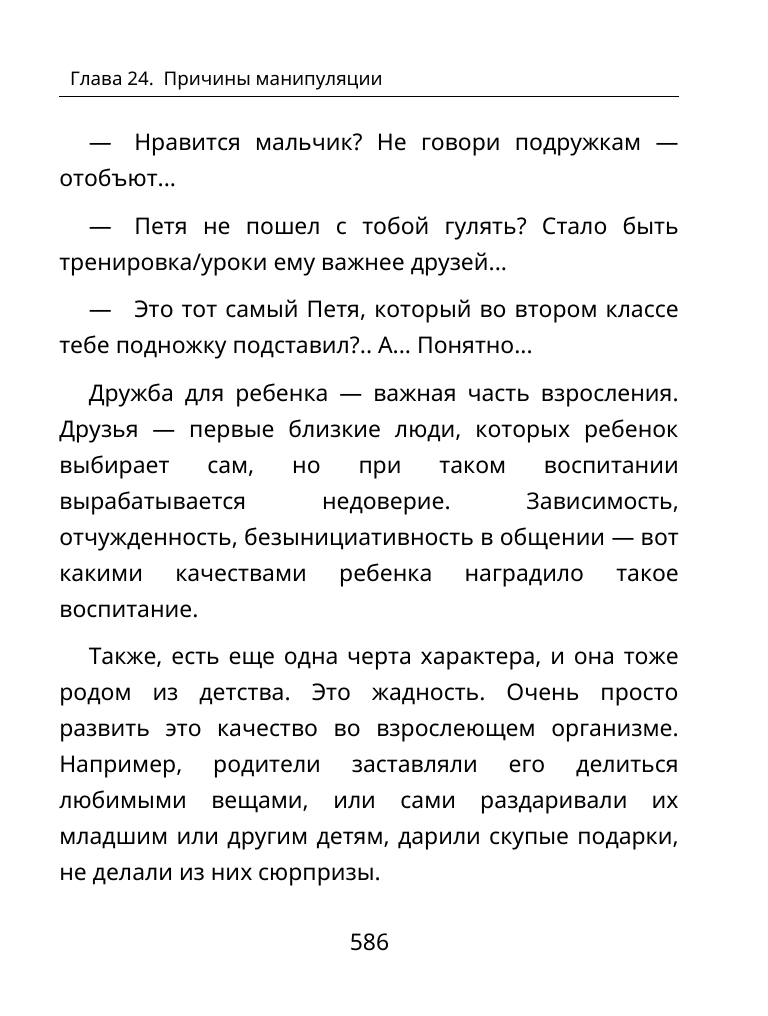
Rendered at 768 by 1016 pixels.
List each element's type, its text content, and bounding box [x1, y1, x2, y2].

list Нравится мальчик? Не говори подружкам — отобъют... [59, 126, 679, 193]
text Дружба для ребенка — важная часть взросления. Друзья — первые близкие люди, которых ребенок выбирает сам, но при таком воспитании вырабатывается недоверие. Зависимость, отчужденность, безынициативность в общении — вот какими качествами ребенка наградило такое воспитание. [59, 377, 679, 624]
text Также, есть еще одна черта характера, и она тоже родом из детства. Это жадность. Очень просто развить это качество во взрослеющем организме. Например, родители заставляли его делиться любимыми вещами, или сами раздаривали их младшим или другим детям, дарили скупые подарки, не делали из них сюрпризы. [59, 640, 679, 887]
list Это тот самый Петя, который во втором классе тебе подножку подставил?.. А... Понятно... [59, 293, 679, 361]
list Петя не пошел с тобой гулять? Стало быть тренировка/уроки ему важнее друзей... [59, 210, 679, 277]
